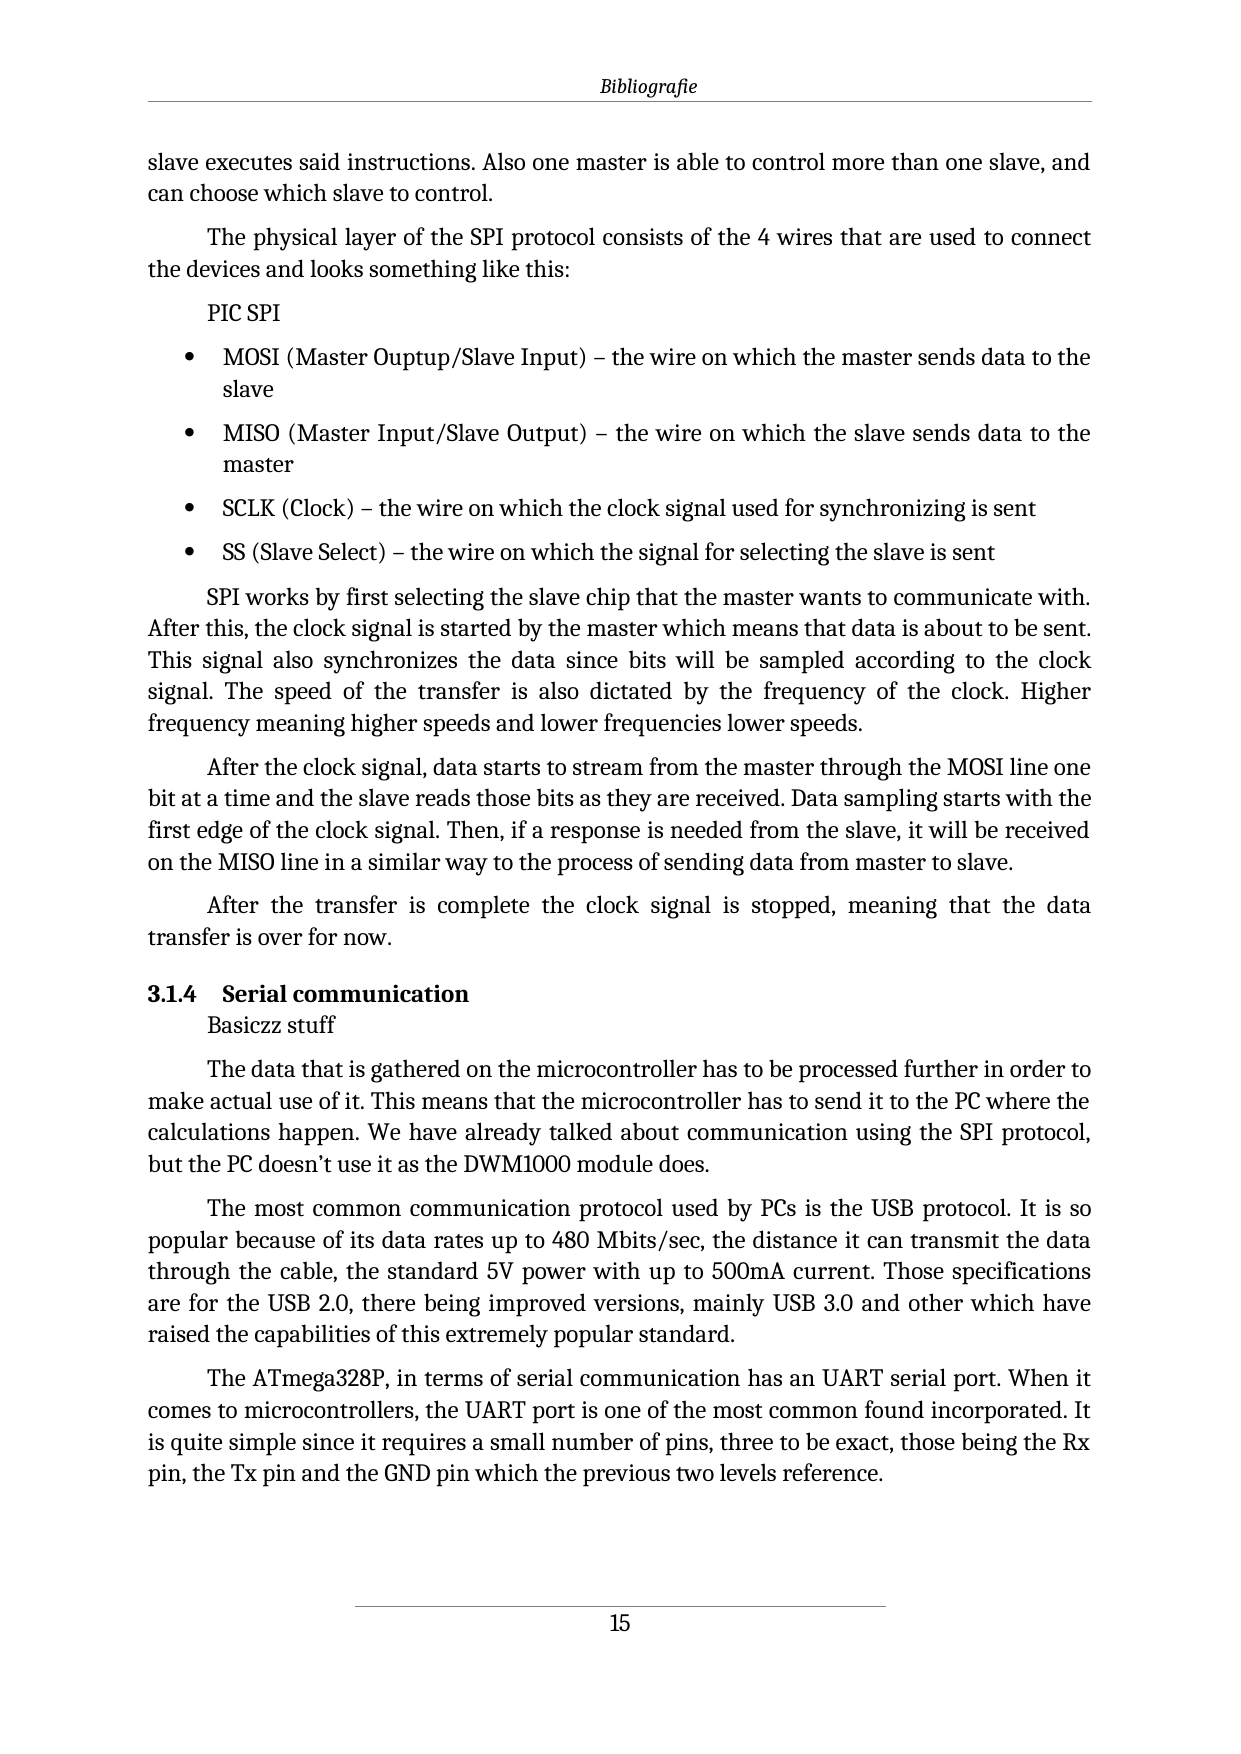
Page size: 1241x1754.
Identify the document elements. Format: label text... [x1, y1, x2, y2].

text SPI works by first selecting the slave chip that the master wants to communicate with. After this, the clock signal is started by the master which means that data is about to be sent. This signal also synchronizes the data since bits will be sampled according to the clock signal. The speed of the transfer is also dictated by the frequency of the clock. Higher frequency meaning higher speeds and lower frequencies lower speeds. [148, 582, 1092, 737]
list MOSI (Master Ouptup/Slave Input) – the wire on which the master sends data to the slave [185, 343, 1092, 403]
subtitle Serial communication [148, 979, 1092, 1008]
text The data that is gathered on the microcontroller has to be processed further in order to make actual use of it. This means that the microcontroller has to send it to the PC where the calculations happen. We have already talked about communication using the SPI protocol, but the PC doesn’t use it as the DWM1000 module does. [148, 1055, 1092, 1179]
text The ATmega328P, in terms of serial communication has an UART serial port. When it comes to microcontrollers, the UART port is one of the most common found incorporated. It is quite simple since it requires a small number of pins, three to be exact, those being the Rx pin, the Tx pin and the GND pin which the previous two levels reference. [148, 1364, 1092, 1488]
text After the clock signal, data starts to stream from the master through the MOSI line one bit at a time and the slave reads those bits as they are received. Data sampling starts with the first edge of the clock signal. Then, if a response is needed from the slave, it will be received on the MISO line in a similar way to the process of sending data from master to slave. [148, 753, 1092, 876]
text After the transfer is complete the clock signal is stopped, meaning that the data transfer is over for now. [148, 891, 1092, 952]
text Basiczz stuff [148, 1011, 1092, 1040]
text PIC SPI [148, 299, 1092, 328]
text The physical layer of the SPI protocol consists of the 4 wires that are used to connect the devices and looks something like this: [148, 223, 1092, 284]
text The most common communication protocol used by PCs is the USB protocol. It is so popular because of its data rates up to 480 Mbits/sec, the distance it can transmit the data through the cable, the standard 5V power with up to 500mA current. Those specifications are for the USB 2.0, there being improved versions, mainly USB 3.0 and other which have raised the capabilities of this extremely popular standard. [148, 1194, 1092, 1349]
list SS (Slave Select) – the wire on which the signal for selecting the slave is sent [185, 538, 1092, 567]
list SCLK (Clock) – the wire on which the clock signal used for synchronizing is sent [185, 494, 1092, 523]
list MISO (Master Input/Slave Output) – the wire on which the slave sends data to the master [185, 419, 1092, 479]
text slave executes said instructions. Also one master is able to control more than one slave, and can choose which slave to control. [148, 148, 1092, 208]
